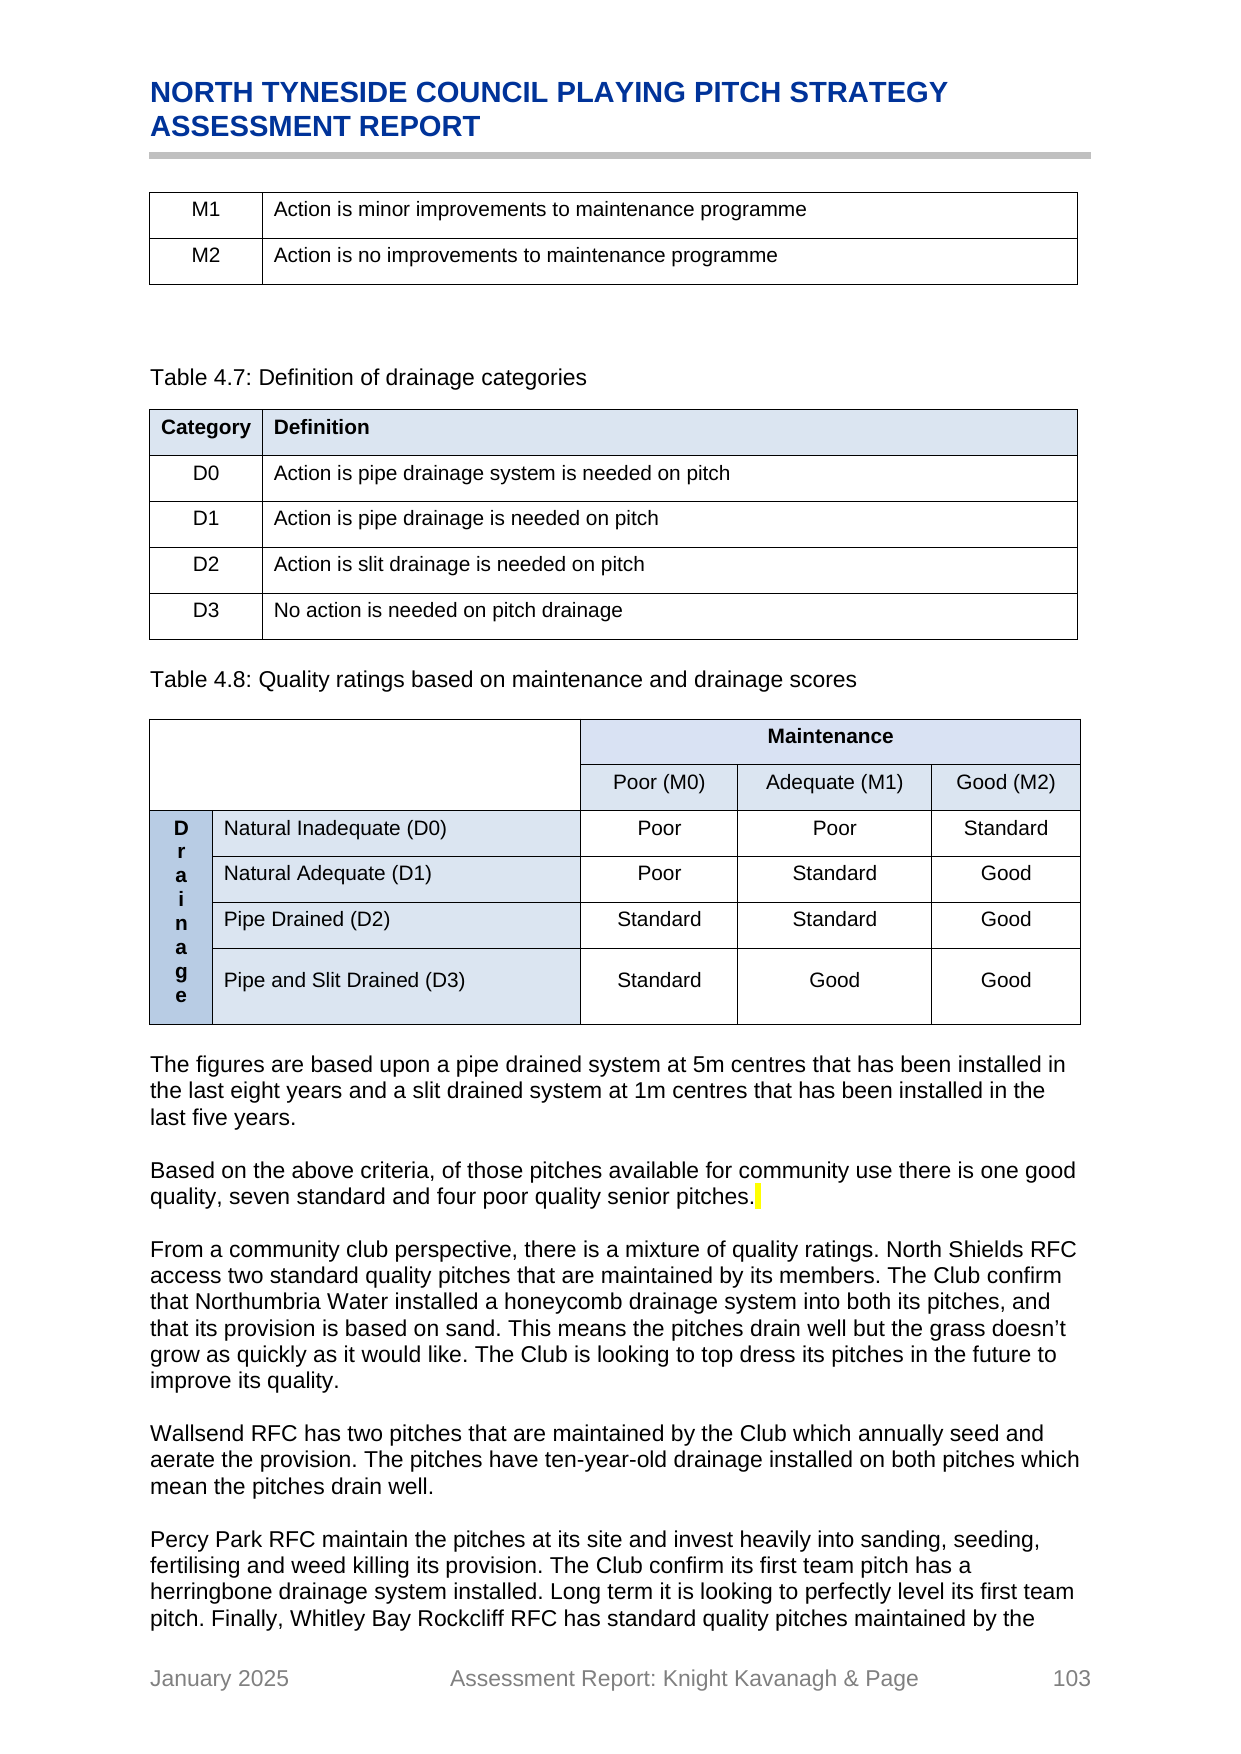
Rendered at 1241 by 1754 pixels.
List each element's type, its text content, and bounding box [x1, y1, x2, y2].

table_cell D1 [150, 502, 262, 547]
table_cell Natural Adequate (D1) [213, 857, 580, 902]
text The figures are based upon a pipe drained system at 5m centres that has been installed in the last eight years and a slit drained system at 1m centres that has been installed in the last five years. [150, 1051, 1080, 1130]
table_cell M2 [150, 239, 262, 284]
text Table 4.7: Definition of drainage categories [150, 364, 1091, 390]
table_cell Good [932, 857, 1080, 902]
table_header [150, 720, 580, 810]
table_cell Standard [932, 811, 1080, 856]
table_cell Good [932, 903, 1080, 948]
table_cell Drainage [150, 811, 212, 1024]
table_cell Action is pipe drainage is needed on pitch [263, 502, 1077, 547]
table_cell Adequate (M1) [738, 765, 931, 810]
table_cell Pipe and Slit Drained (D3) [213, 949, 580, 1024]
table_cell Natural Inadequate (D0) [213, 811, 580, 856]
table_cell Standard [581, 949, 737, 1024]
text Percy Park RFC maintain the pitches at its site and invest heavily into sanding, seeding, fertilising and weed killing its provision. The Club confirm its first team pitch has a herringbone drainage system installed. Long term it is looking to perfectly level its first team pitch. Finally, Whitley Bay Rockcliff RFC has standard quality pitches maintained by the [150, 1526, 1080, 1631]
table_cell D0 [150, 456, 262, 501]
table_cell Poor [581, 857, 737, 902]
text Wallsend RFC has two pitches that are maintained by the Club which annually seed and aerate the provision. The pitches have ten-year-old drainage installed on both pitches which mean the pitches drain well. [150, 1420, 1080, 1499]
table_cell Poor [738, 811, 931, 856]
table_cell Standard [581, 903, 737, 948]
table_cell Standard [738, 857, 931, 902]
text From a community club perspective, there is a mixture of quality ratings. North Shields RFC access two standard quality pitches that are maintained by its members. The Club confirm that Northumbria Water installed a honeycomb drainage system into both its pitches, and that its provision is based on sand. This means the pitches drain well but the grass doesn’t grow as quickly as it would like. The Club is looking to top dress its pitches in the future to improve its quality. [150, 1236, 1080, 1394]
table_header Definition [263, 410, 1077, 455]
table_cell M1 [150, 193, 262, 238]
table_header Category [150, 410, 262, 455]
table_cell Action is no improvements to maintenance programme [263, 239, 1077, 284]
table_cell No action is needed on pitch drainage [263, 594, 1077, 638]
table_cell Good (M2) [932, 765, 1080, 810]
text Table 4.8: Quality ratings based on maintenance and drainage scores [150, 666, 1091, 692]
table_cell D2 [150, 548, 262, 593]
table_cell Good [738, 949, 931, 1024]
table_header Maintenance [581, 720, 1080, 764]
text Based on the above criteria, of those pitches available for community use there is one good quality, seven standard and four poor quality senior pitches. [150, 1157, 1091, 1209]
table_cell Pipe Drained (D2) [213, 903, 580, 948]
table_cell Standard [738, 903, 931, 948]
table_cell Action is slit drainage is needed on pitch [263, 548, 1077, 593]
table_cell Poor (M0) [581, 765, 737, 810]
table_cell Action is minor improvements to maintenance programme [263, 193, 1077, 238]
table_cell Action is pipe drainage system is needed on pitch [263, 456, 1077, 501]
table_cell Good [932, 949, 1080, 1024]
table_cell Poor [581, 811, 737, 856]
table_cell D3 [150, 594, 262, 638]
